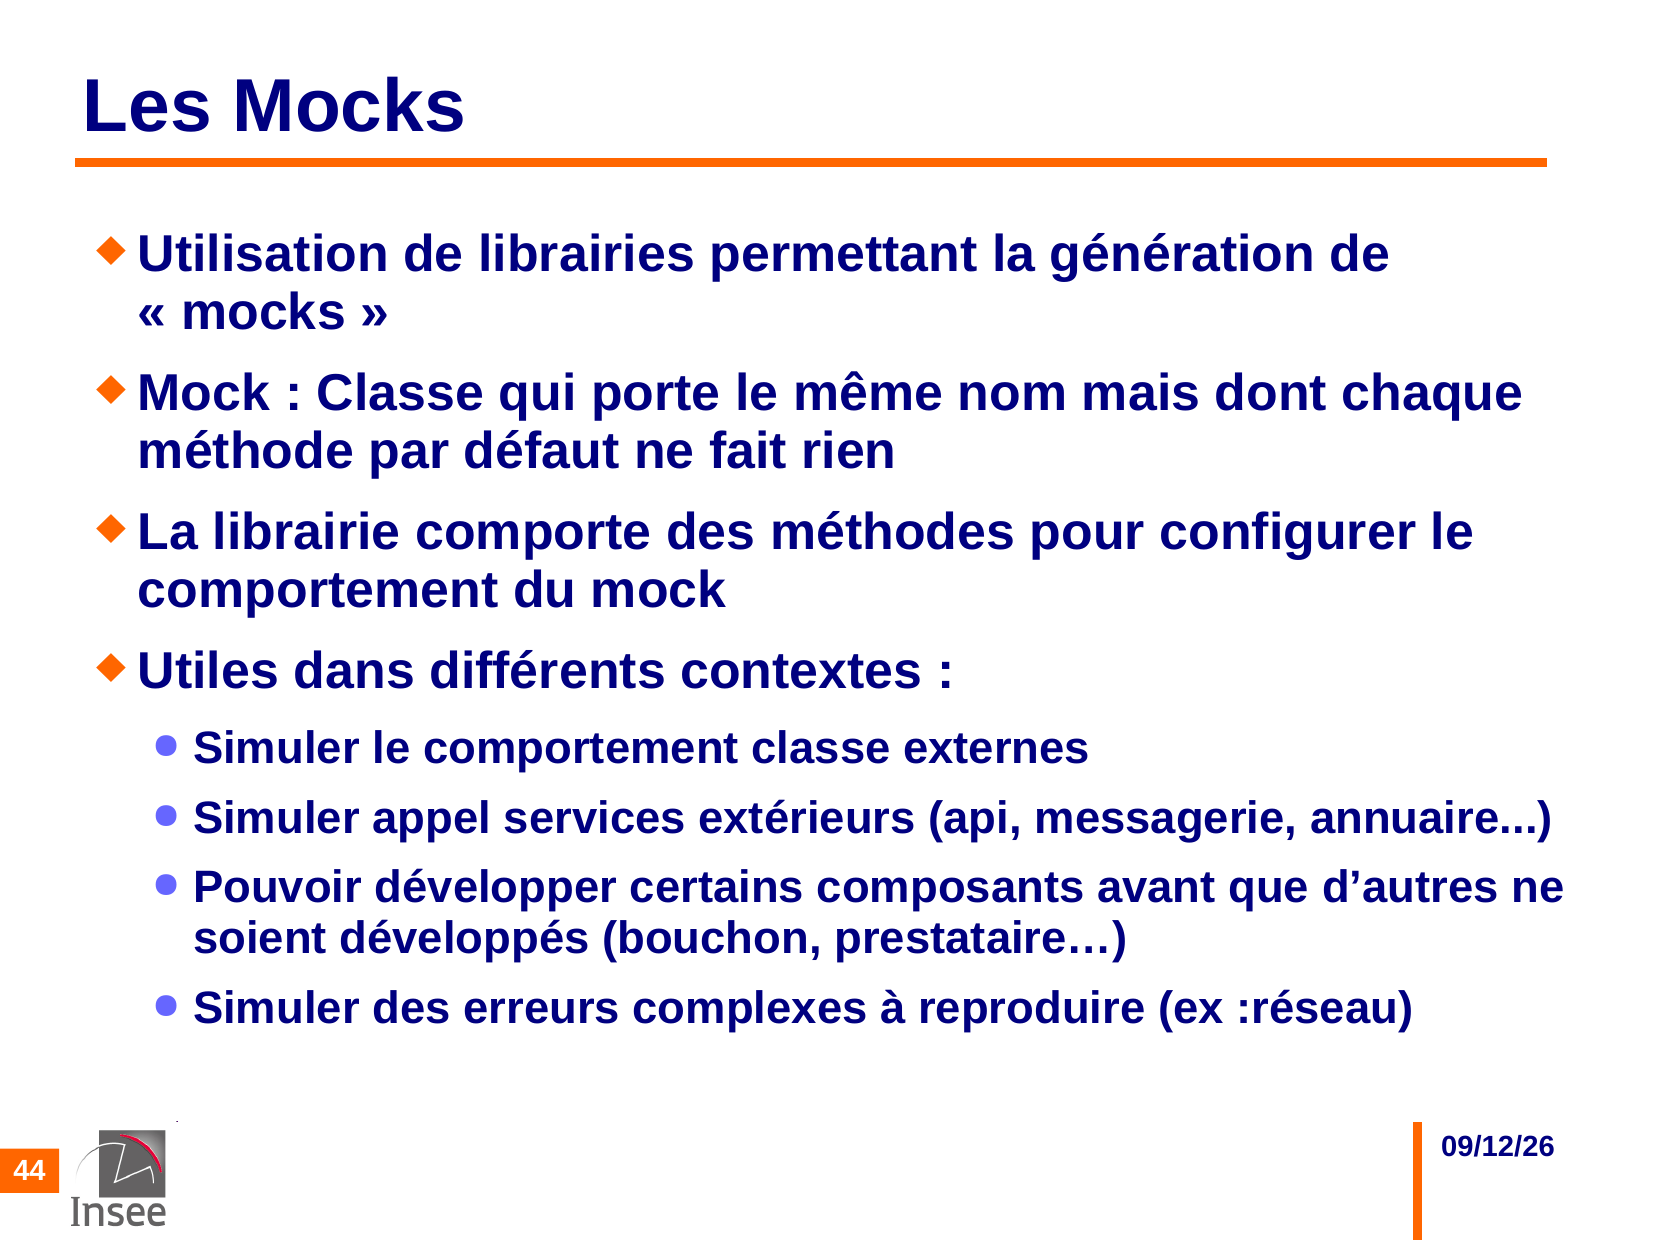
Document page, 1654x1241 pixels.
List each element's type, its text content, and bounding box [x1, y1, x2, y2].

list Utilisation de librairies permettant la génération de « mocks » Mock : Classe qui porte le même nom mais dont chaque méthode par défaut ne fait rien La librairie comporte des méthodes pour configurer le comportement du mock Utiles dans différents contextes : Simuler le comportement classe externes Simuler appel services extérieurs (api, messagerie, annuaire...) Pouvoir développer certains composants avant que d’autres ne soient développés (bouchon, prestataire…) Simuler des erreurs complexes à reproduire (ex :réseau) [82, 224, 1571, 1051]
picture [62, 1121, 178, 1241]
title Les Mocks [82, 49, 1619, 163]
